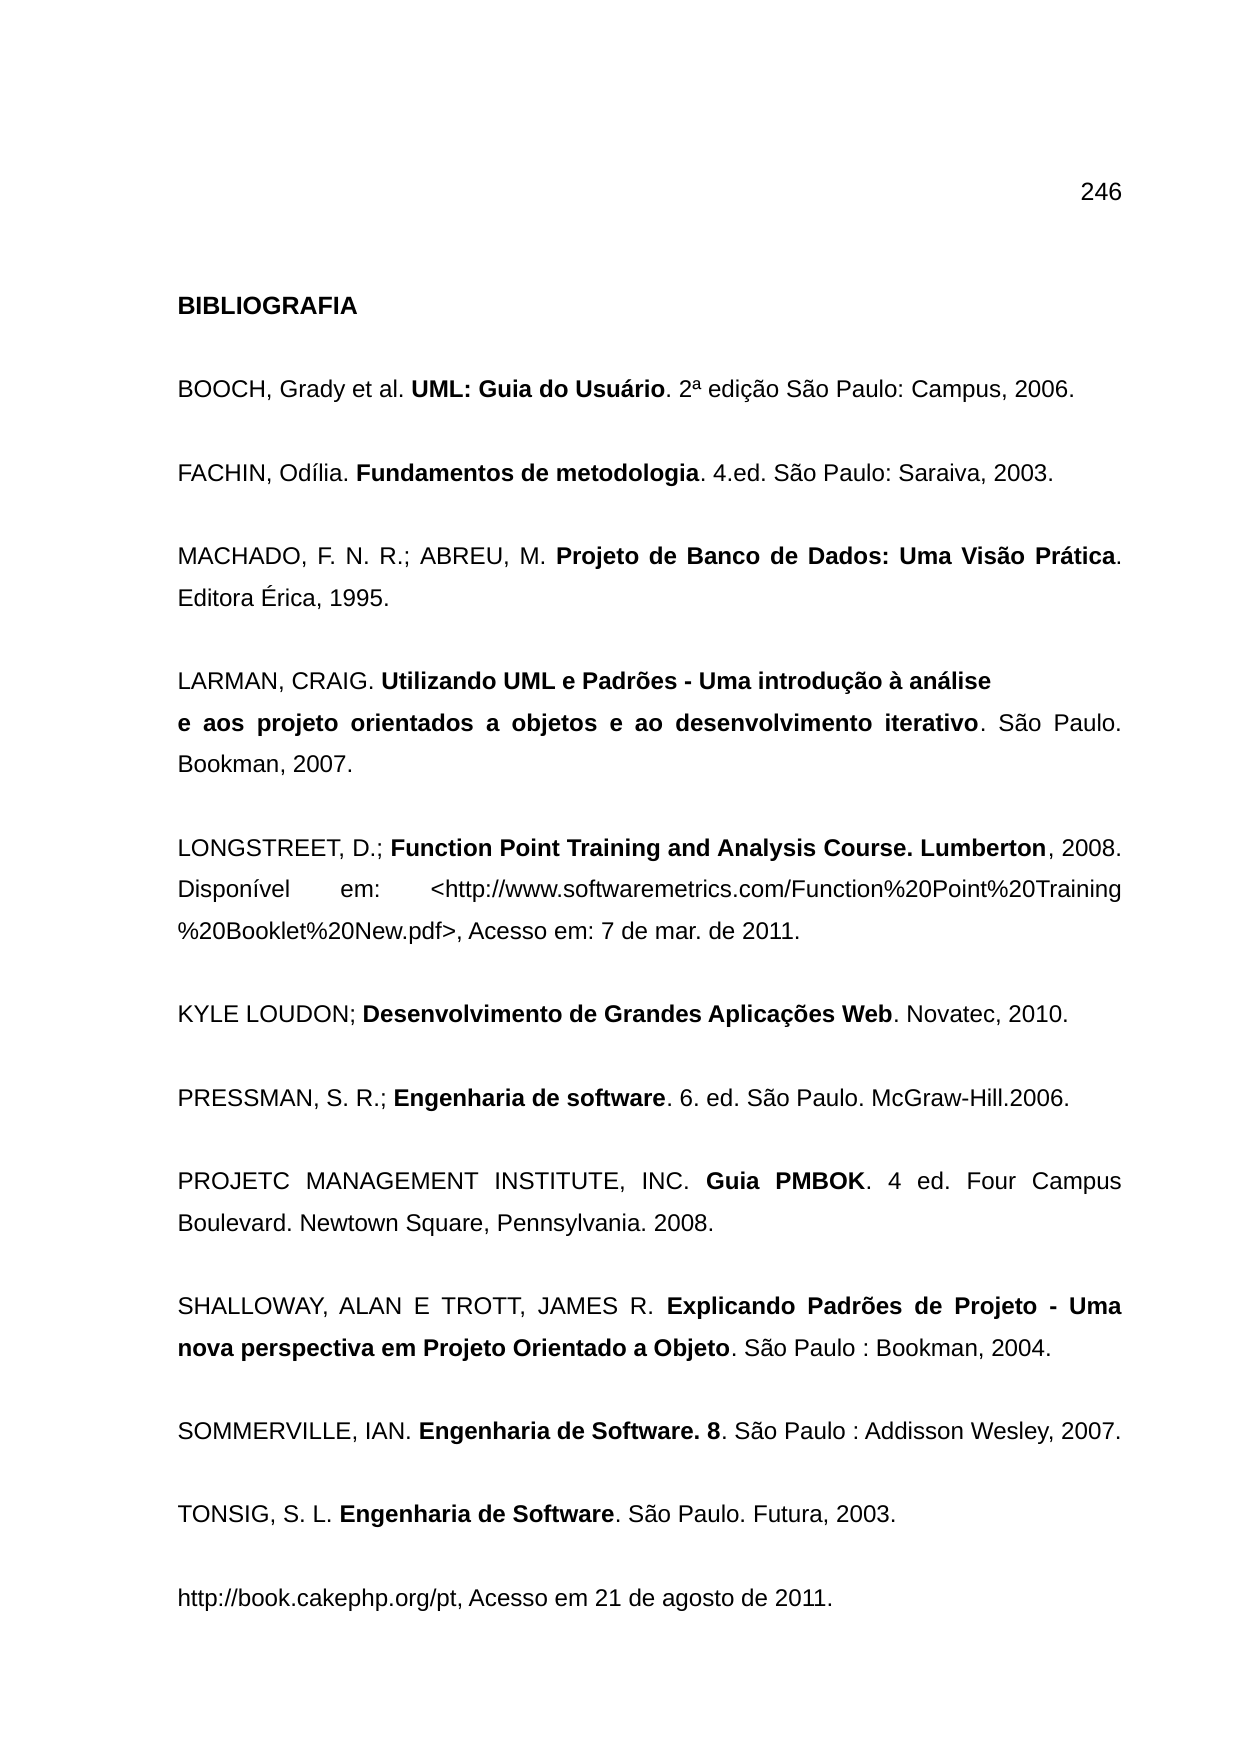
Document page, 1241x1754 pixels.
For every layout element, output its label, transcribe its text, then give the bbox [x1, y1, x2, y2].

text http://book.cakephp.org/pt, Acesso em 21 de agosto de 2011. [177, 1583, 1122, 1611]
text SOMMERVILLE, IAN. Engenharia de Software. 8. São Paulo : Addisson Wesley, 2007. [177, 1417, 1122, 1444]
text PROJETC MANAGEMENT INSTITUTE, INC. Guia PMBOK. 4 ed. Four Campus Boulevard. Newtown Square, Pennsylvania. 2008. [177, 1167, 1122, 1236]
text KYLE LOUDON; Desenvolvimento de Grandes Aplicações Web. Novatec, 2010. [177, 1000, 1122, 1028]
text MACHADO, F. N. R.; ABREU, M. Projeto de Banco de Dados: Uma Visão Prática. Editora Érica, 1995. [177, 542, 1122, 611]
text FACHIN, Odília. Fundamentos de metodologia. 4.ed. São Paulo: Saraiva, 2003. [177, 458, 1122, 486]
subtitle BIBLIOGRAFIA [177, 291, 1122, 319]
text LONGSTREET, D.; Function Point Training and Analysis Course. Lumberton, 2008. Disponível em: <http://www.softwaremetrics.com/Function%20Point%20Training%20Booklet%20New.pdf>, Acesso em: 7 de mar. de 2011. [177, 833, 1122, 944]
text LARMAN, CRAIG. Utilizando UML e Padrões - Uma introdução à análise [177, 667, 1122, 694]
text BOOCH, Grady et al. UML: Guia do Usuário. 2ª edição São Paulo: Campus, 2006. [177, 375, 1122, 403]
text e aos projeto orientados a objetos e ao desenvolvimento iterativo. São Paulo. Bookman, 2007. [177, 708, 1122, 778]
text PRESSMAN, S. R.; Engenharia de software. 6. ed. São Paulo. McGraw-Hill.2006. [177, 1083, 1122, 1111]
text TONSIG, S. L. Engenharia de Software. São Paulo. Futura, 2003. [177, 1500, 1122, 1528]
text SHALLOWAY, ALAN E TROTT, JAMES R. Explicando Padrões de Projeto - Uma nova perspectiva em Projeto Orientado a Objeto. São Paulo : Bookman, 2004. [177, 1292, 1122, 1361]
